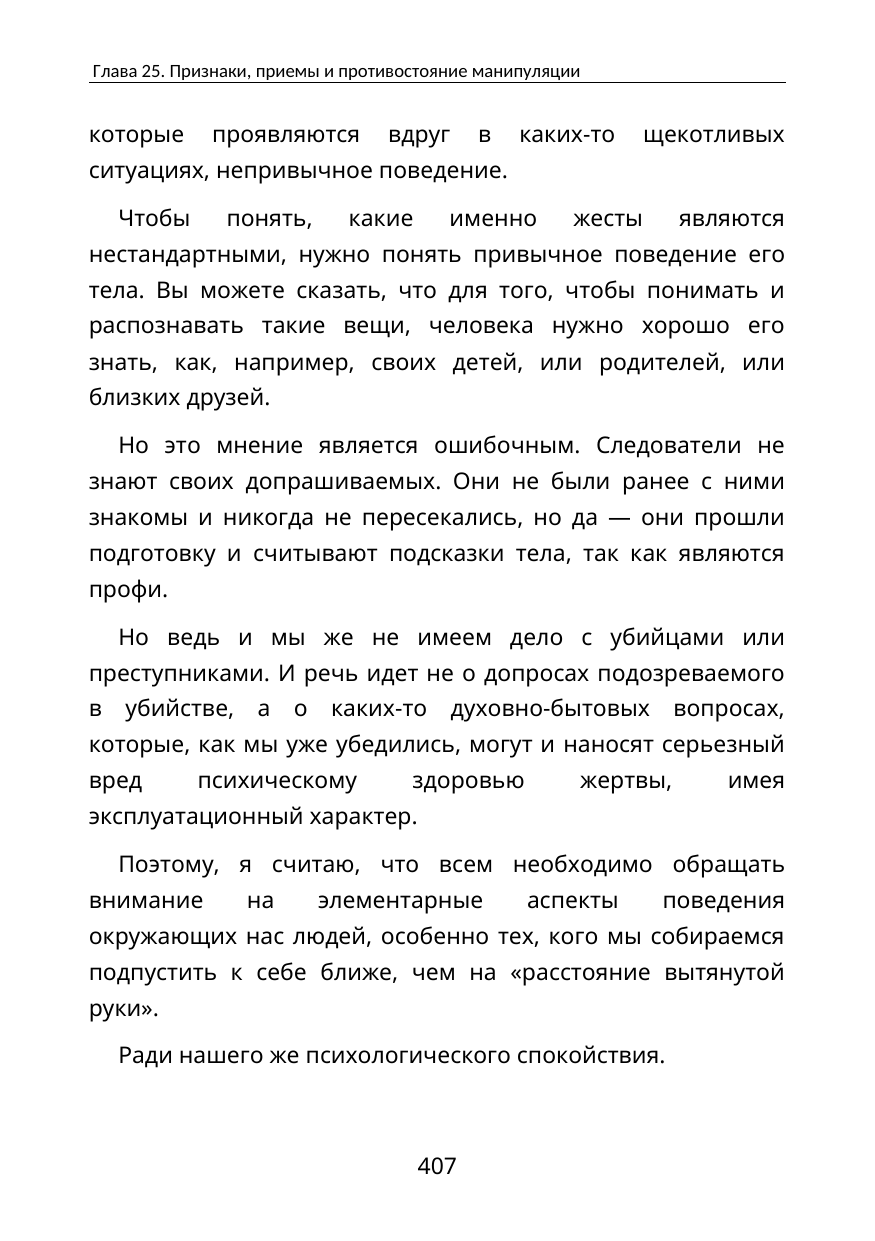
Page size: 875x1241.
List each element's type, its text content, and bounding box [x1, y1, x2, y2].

text Ради нашего же психологического спокойствия. [88, 1039, 786, 1071]
text Но это мнение является ошибочным. Следователи не знают своих допрашиваемых. Они не были ранее с ними знакомы и никогда не пересекались, но да — они прошли подготовку и считывают подсказки тела, так как являются профи. [88, 429, 786, 604]
text Но ведь и мы же не имеем дело с убийцами или преступниками. И речь идет не о допросах подозреваемого в убийстве, а о каких-то духовно-бытовых вопросах, которые, как мы уже убедились, могут и наносят серьезный вред психическому здоровью жертвы, имея эксплуатационный характер. [88, 621, 786, 831]
text Поэтому, я считаю, что всем необходимо обращать внимание на элементарные аспекты поведения окружающих нас людей, особенно тех, кого мы собираемся подпустить к себе ближе, чем на «расстояние вытянутой руки». [88, 848, 786, 1023]
text которые проявляются вдруг в каких-то щекотливых ситуациях, непривычное поведение. [88, 118, 786, 185]
text Чтобы понять, какие именно жесты являются нестандартными, нужно понять привычное поведение его тела. Вы можете сказать, что для того, чтобы понимать и распознавать такие вещи, человека нужно хорошо его знать, как, например, своих детей, или родителей, или близких друзей. [88, 202, 786, 413]
